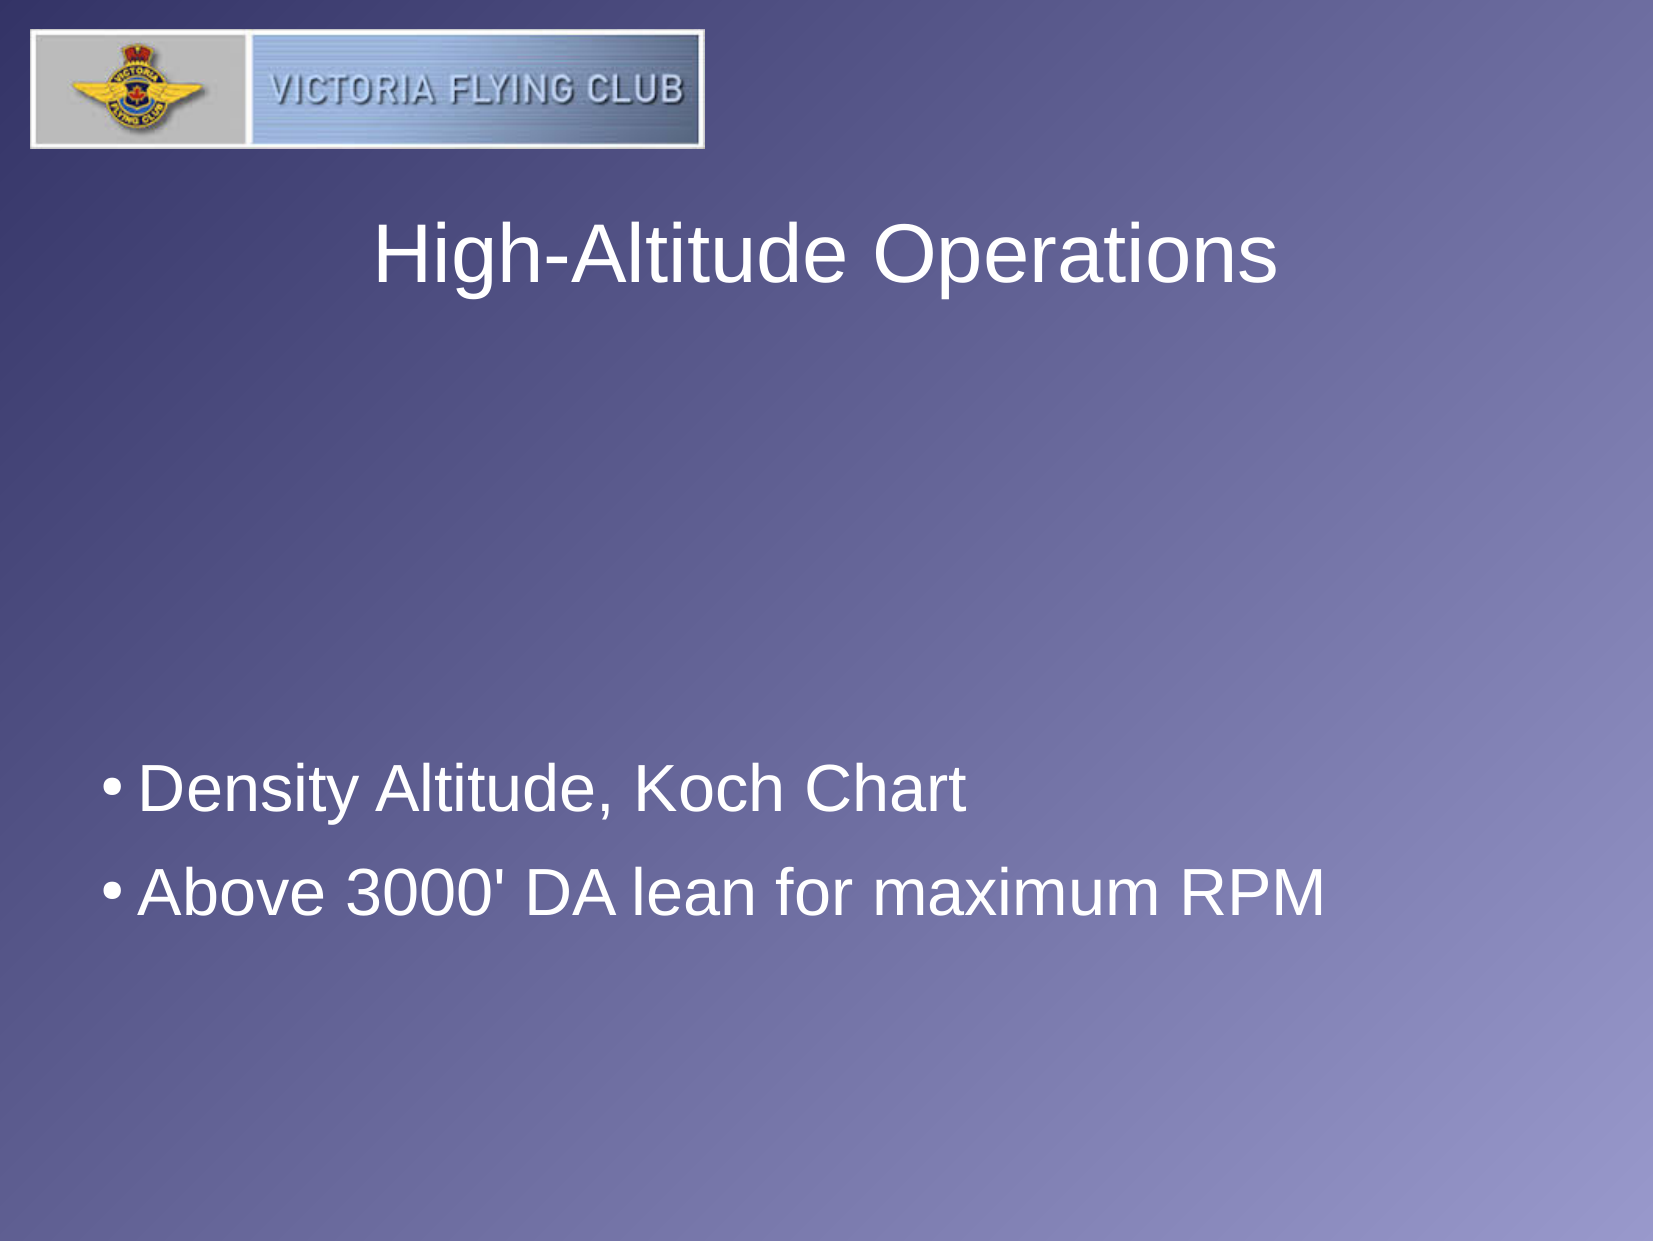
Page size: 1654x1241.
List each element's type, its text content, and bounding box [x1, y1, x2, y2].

list Density Altitude, Koch Chart Above 3000' DA lean for maximum RPM [82, 750, 1571, 1094]
title High-Altitude Operations [82, 150, 1571, 358]
picture [30, 29, 705, 149]
